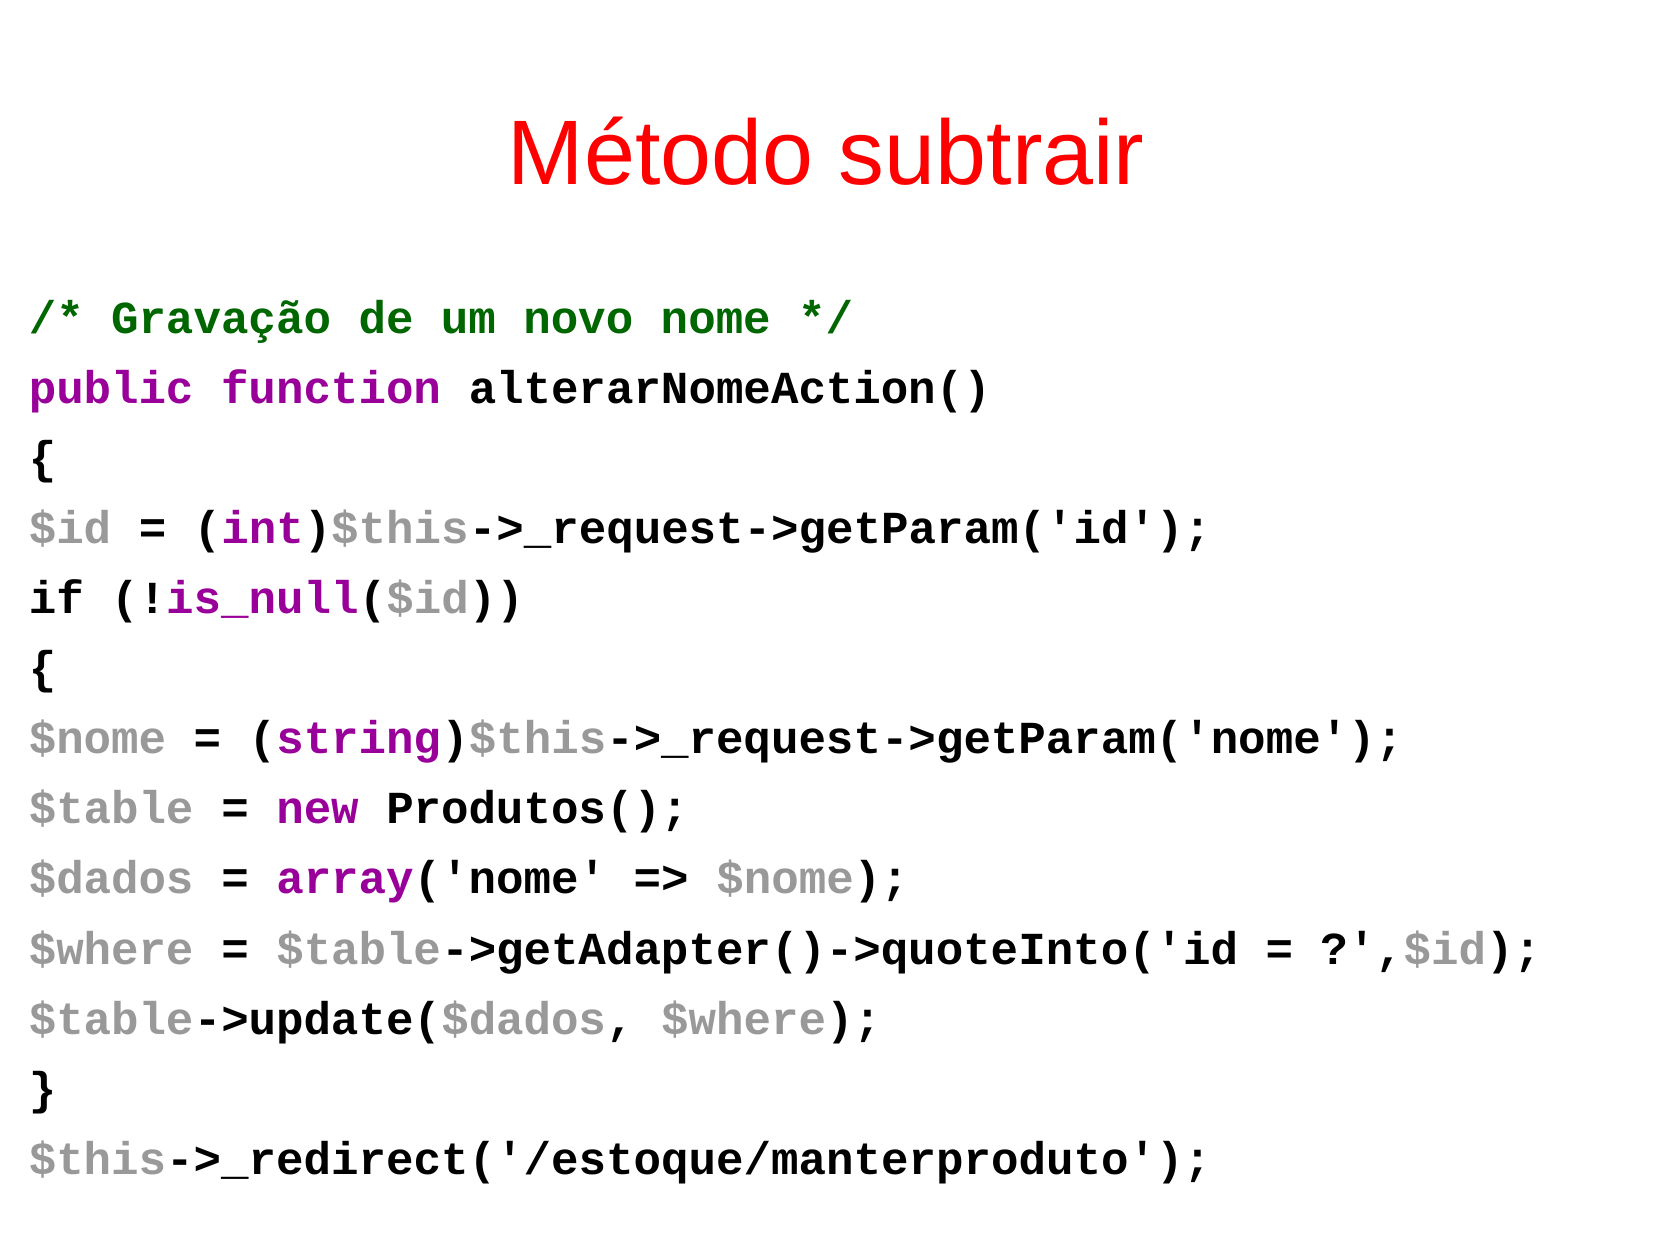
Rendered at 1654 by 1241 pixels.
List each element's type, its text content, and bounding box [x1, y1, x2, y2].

title Método subtrair [82, 49, 1571, 257]
list /* Gravação de um novo nome */ public function alterarNomeAction() { $id = (int)$this->_request->getParam('id'); if (!is_null($id)) { $nome = (string)$this->_request->getParam('nome'); $table = new Produtos(); $dados = array('nome' => $nome); $where = $table->getAdapter()->quoteInto('id = ?',$id); $table->update($dados, $where); } $this->_redirect('/estoque/manterproduto'); [28, 295, 1636, 1229]
